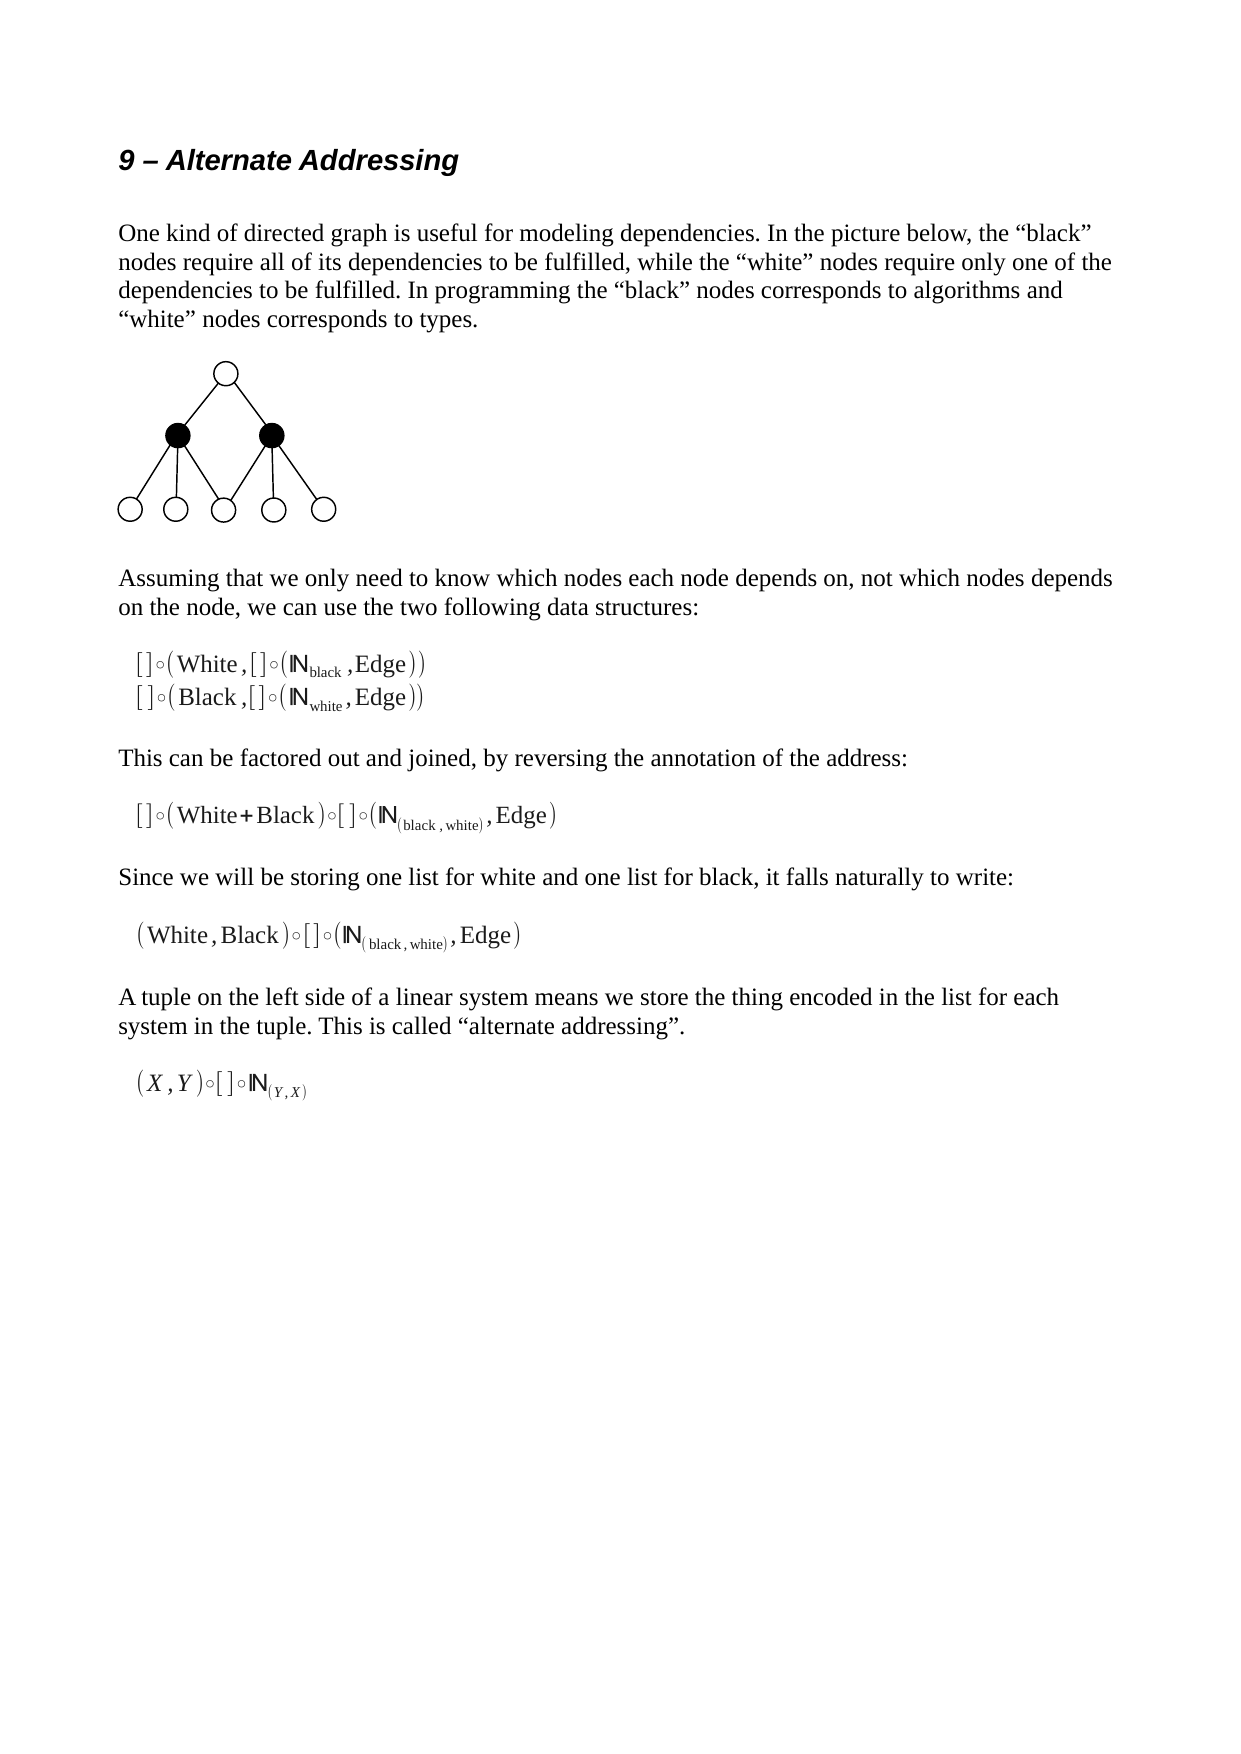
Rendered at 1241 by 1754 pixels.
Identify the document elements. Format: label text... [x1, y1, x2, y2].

text One kind of directed graph is useful for modeling dependencies. In the picture below, the “black” nodes require all of its dependencies to be fulfilled, while the “white” nodes require only one of the dependencies to be fulfilled. In programming the “black” nodes corresponds to algorithms and “white” nodes corresponds to types. [118, 218, 1122, 333]
text A tuple on the left side of a linear system means we store the thing encoded in the list for each system in the tuple. This is called “alternate addressing”. [118, 982, 1122, 1039]
text Assuming that we only need to know which nodes each node depends on, not which nodes depends on the node, we can use the two following data structures: [118, 563, 1122, 620]
text Since we will be storing one list for white and one list for black, it falls naturally to write: [118, 801, 1122, 891]
subtitle 9 – Alternate Addressing [118, 143, 1122, 177]
text This can be factored out and joined, by reversing the annotation of the address: [118, 620, 1122, 772]
